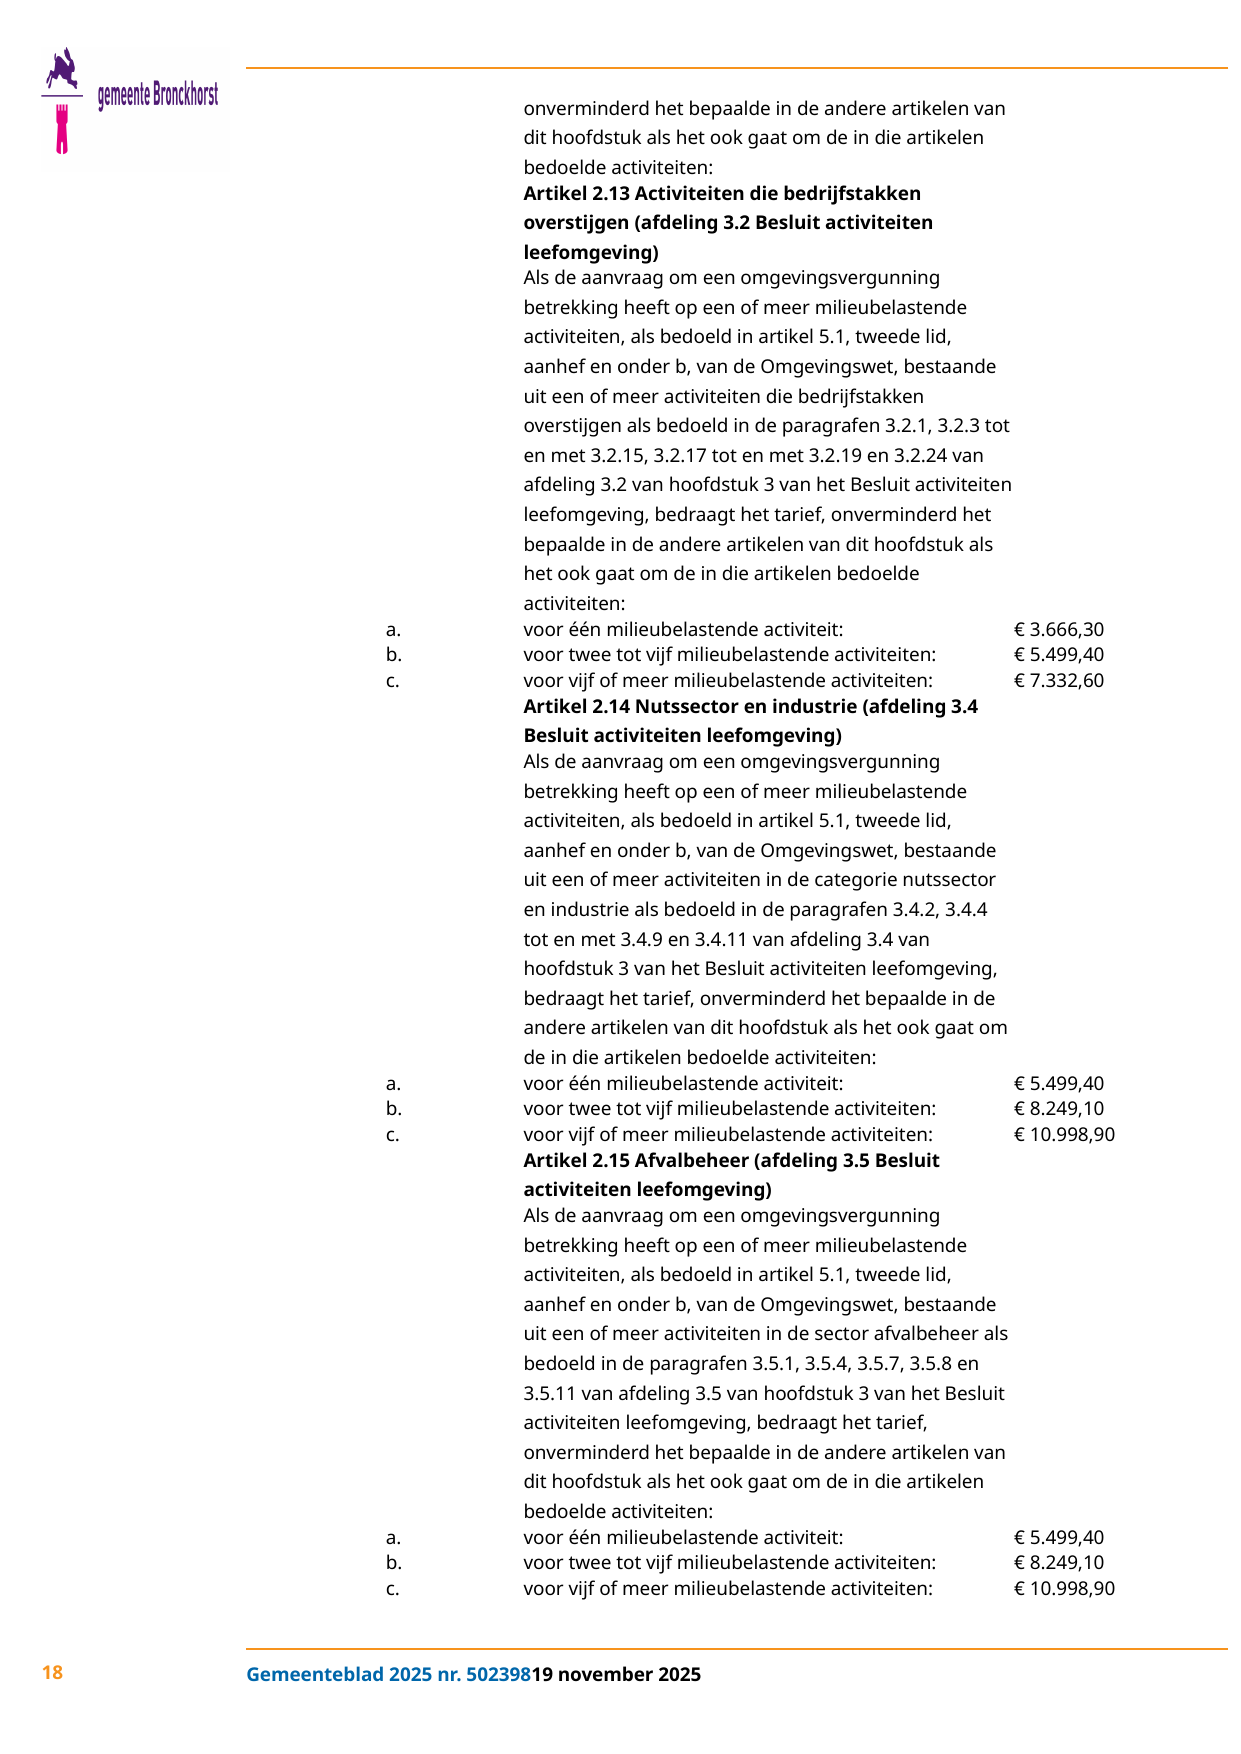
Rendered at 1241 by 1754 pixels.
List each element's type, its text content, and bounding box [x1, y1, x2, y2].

table_cell [1014, 180, 1152, 264]
table_cell [386, 748, 523, 1070]
table_cell [248, 1070, 386, 1096]
table_cell Artikel 2.15 Afvalbeheer (afdeling 3.5 Besluit activiteiten leefomgeving) [523, 1147, 1014, 1202]
table_cell b. [386, 1550, 523, 1575]
table_cell [248, 95, 386, 180]
table_cell [248, 1524, 386, 1549]
table_cell [248, 180, 386, 264]
picture [41, 47, 231, 172]
table_cell [248, 693, 386, 748]
table_cell voor vijf of meer milieubelastende activiteiten: [523, 667, 1014, 693]
table_cell € 5.499,40 [1014, 1524, 1152, 1549]
table_cell € 3.666,30 [1014, 616, 1152, 641]
table_cell voor één milieubelastende activiteit: [523, 1070, 1014, 1096]
table_cell [248, 748, 386, 1070]
table_cell onverminderd het bepaalde in de andere artikelen van dit hoofdstuk als het ook gaat om de in die artikelen bedoelde activiteiten: [523, 95, 1014, 180]
table_cell [248, 667, 386, 693]
table_cell voor vijf of meer milieubelastende activiteiten: [523, 1121, 1014, 1147]
table_cell voor één milieubelastende activiteit: [523, 616, 1014, 641]
table_cell voor één milieubelastende activiteit: [523, 1524, 1014, 1549]
table_cell [386, 693, 523, 748]
table_cell a. [386, 1070, 523, 1096]
table_cell [1014, 1202, 1152, 1524]
table_cell € 8.249,10 [1014, 1550, 1152, 1575]
table_cell a. [386, 1524, 523, 1549]
table_cell € 5.499,40 [1014, 641, 1152, 667]
table_cell [248, 1202, 386, 1524]
table_cell Artikel 2.13 Activiteiten die bedrijfstakken overstijgen (afdeling 3.2 Besluit activiteiten leefomgeving) [523, 180, 1014, 264]
table_cell [248, 1121, 386, 1147]
table_cell € 10.998,90 [1014, 1575, 1152, 1601]
table_cell Artikel 2.14 Nutssector en industrie (afdeling 3.4 Besluit activiteiten leefomgeving) [523, 693, 1014, 748]
table_cell [1014, 1147, 1152, 1202]
table_cell b. [386, 1096, 523, 1121]
table_cell [248, 1575, 386, 1601]
table_cell [386, 1147, 523, 1202]
table_cell € 5.499,40 [1014, 1070, 1152, 1096]
table_cell [386, 265, 523, 616]
table_cell [386, 180, 523, 264]
table_cell € 7.332,60 [1014, 667, 1152, 693]
table_cell voor twee tot vijf milieubelastende activiteiten: [523, 1550, 1014, 1575]
table_cell € 10.998,90 [1014, 1121, 1152, 1147]
table_cell [248, 265, 386, 616]
table_cell c. [386, 1121, 523, 1147]
table_cell [248, 616, 386, 641]
table_cell Als de aanvraag om een omgevingsvergunning betrekking heeft op een of meer milieubelastende activiteiten, als bedoeld in artikel 5.1, tweede lid, aanhef en onder b, van de Omgevingswet, bestaande uit een of meer activiteiten in de categorie nutssector en industrie als bedoeld in de paragrafen 3.4.2, 3.4.4 tot en met 3.4.9 en 3.4.11 van afdeling 3.4 van hoofdstuk 3 van het Besluit activiteiten leefomgeving, bedraagt het tarief, onverminderd het bepaalde in de andere artikelen van dit hoofdstuk als het ook gaat om de in die artikelen bedoelde activiteiten: [523, 748, 1014, 1070]
table_cell Als de aanvraag om een omgevingsvergunning betrekking heeft op een of meer milieubelastende activiteiten, als bedoeld in artikel 5.1, tweede lid, aanhef en onder b, van de Omgevingswet, bestaande uit een of meer activiteiten in de sector afvalbeheer als bedoeld in de paragrafen 3.5.1, 3.5.4, 3.5.7, 3.5.8 en 3.5.11 van afdeling 3.5 van hoofdstuk 3 van het Besluit activiteiten leefomgeving, bedraagt het tarief, onverminderd het bepaalde in de andere artikelen van dit hoofdstuk als het ook gaat om de in die artikelen bedoelde activiteiten: [523, 1202, 1014, 1524]
table_cell [248, 1147, 386, 1202]
table_cell voor twee tot vijf milieubelastende activiteiten: [523, 1096, 1014, 1121]
table_cell [1014, 748, 1152, 1070]
table_cell [1014, 693, 1152, 748]
table_cell [1014, 95, 1152, 180]
table_cell [248, 641, 386, 667]
table_cell voor vijf of meer milieubelastende activiteiten: [523, 1575, 1014, 1601]
table_cell c. [386, 667, 523, 693]
table_cell [386, 95, 523, 180]
table_cell [386, 1202, 523, 1524]
table_cell [248, 1096, 386, 1121]
table_cell b. [386, 641, 523, 667]
table_cell [1014, 265, 1152, 616]
table_cell a. [386, 616, 523, 641]
table_cell [248, 1550, 386, 1575]
table_cell c. [386, 1575, 523, 1601]
table_cell Als de aanvraag om een omgevingsvergunning betrekking heeft op een of meer milieubelastende activiteiten, als bedoeld in artikel 5.1, tweede lid, aanhef en onder b, van de Omgevingswet, bestaande uit een of meer activiteiten die bedrijfstakken overstijgen als bedoeld in de paragrafen 3.2.1, 3.2.3 tot en met 3.2.15, 3.2.17 tot en met 3.2.19 en 3.2.24 van afdeling 3.2 van hoofdstuk 3 van het Besluit activiteiten leefomgeving, bedraagt het tarief, onverminderd het bepaalde in de andere artikelen van dit hoofdstuk als het ook gaat om de in die artikelen bedoelde activiteiten: [523, 265, 1014, 616]
table_cell voor twee tot vijf milieubelastende activiteiten: [523, 641, 1014, 667]
table_cell € 8.249,10 [1014, 1096, 1152, 1121]
